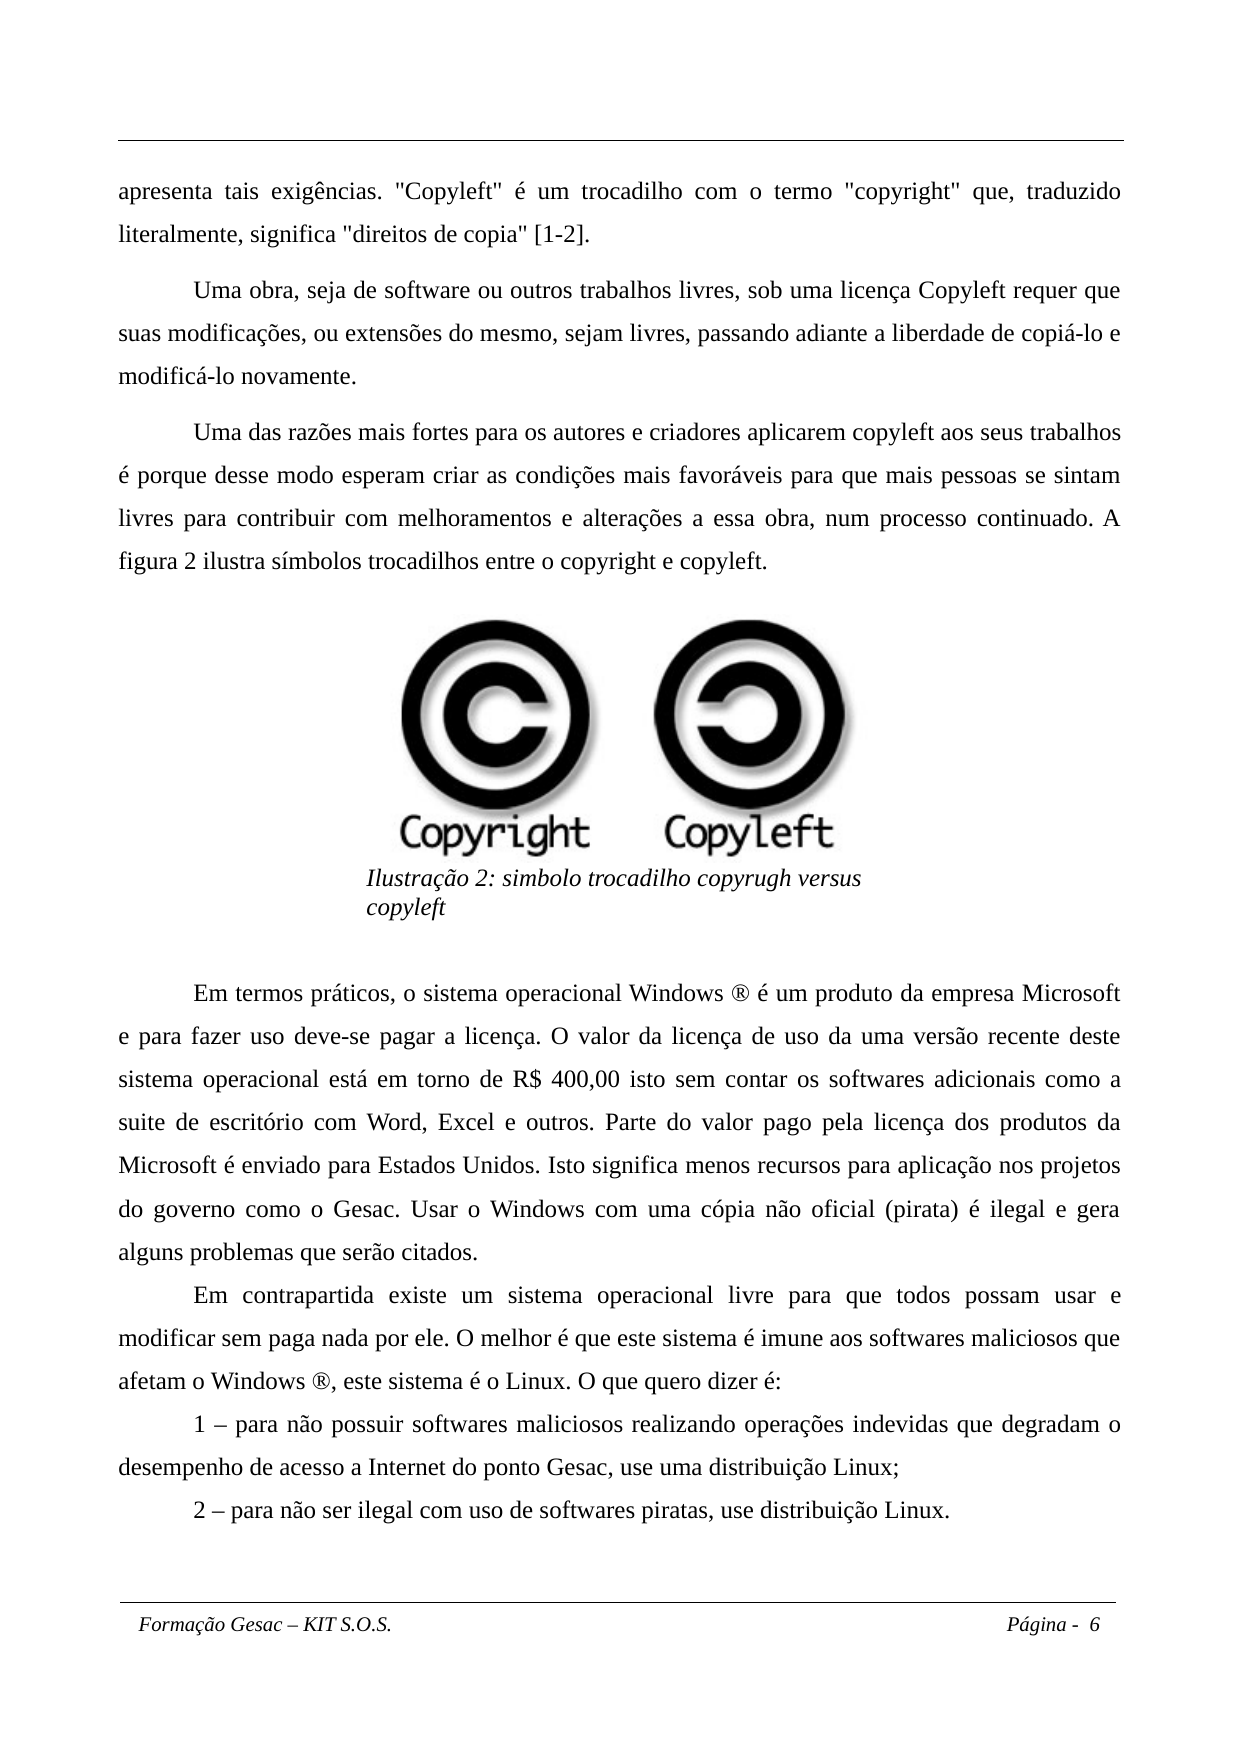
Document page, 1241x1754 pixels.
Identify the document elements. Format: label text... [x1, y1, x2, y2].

text Ilustração 2: simbolo trocadilho copyrugh versus copyleft [366, 863, 874, 921]
text 2 – para não ser ilegal com uso de softwares piratas, use distribuição Linux. [118, 1496, 1122, 1524]
picture [366, 614, 875, 863]
text Em termos práticos, o sistema operacional Windows ® é um produto da empresa Microsoft e para fazer uso deve-se pagar a licença. O valor da licença de uso da uma versão recente deste sistema operacional está em torno de R$ 400,00 isto sem contar os softwares adicionais como a suite de escritório com Word, Excel e outros. Parte do valor pago pela licença dos produtos da Microsoft é enviado para Estados Unidos. Isto significa menos recursos para aplicação nos projetos do governo como o Gesac. Usar o Windows com uma cópia não oficial (pirata) é ilegal e gera alguns problemas que serão citados. [118, 978, 1122, 1266]
text Em contrapartida existe um sistema operacional livre para que todos possam usar e modificar sem paga nada por ele. O melhor é que este sistema é imune aos softwares maliciosos que afetam o Windows ®, este sistema é o Linux. O que quero dizer é: [118, 1280, 1122, 1395]
text Uma das razões mais fortes para os autores e criadores aplicarem copyleft aos seus trabalhos é porque desse modo esperam criar as condições mais favoráveis para que mais pessoas se sintam livres para contribuir com melhoramentos e alterações a essa obra, num processo continuado. A figura 2 ilustra símbolos trocadilhos entre o copyright e copyleft. [118, 417, 1122, 575]
text Uma obra, seja de software ou outros trabalhos livres, sob uma licença Copyleft requer que suas modificações, ou extensões do mesmo, sejam livres, passando adiante a liberdade de copiá-lo e modificá-lo novamente. [118, 275, 1122, 390]
text apresenta tais exigências. "Copyleft" é um trocadilho com o termo "copyright" que, traduzido literalmente, significa "direitos de copia" [1-2]. [118, 176, 1122, 248]
text 1 – para não possuir softwares maliciosos realizando operações indevidas que degradam o desempenho de acesso a Internet do ponto Gesac, use uma distribuição Linux; [118, 1409, 1122, 1481]
